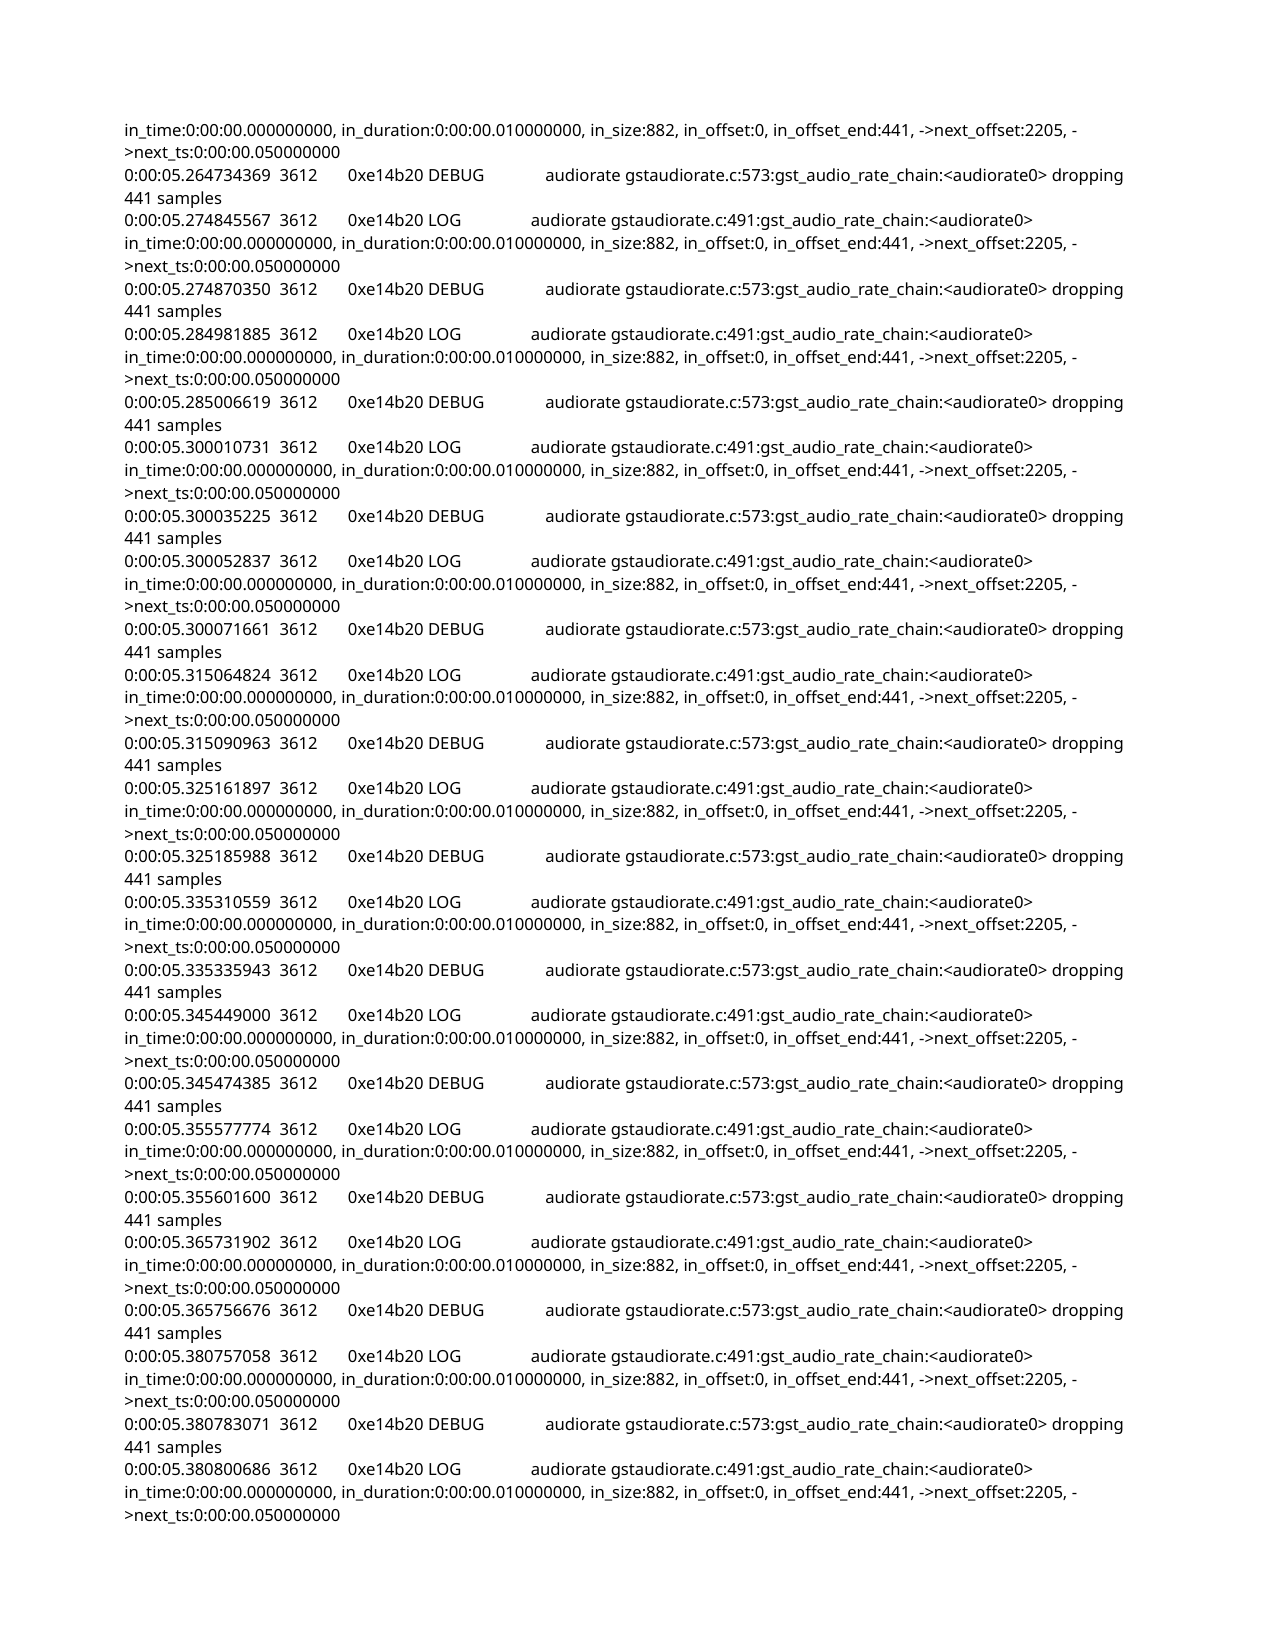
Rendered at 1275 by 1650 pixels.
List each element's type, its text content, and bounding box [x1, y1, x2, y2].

text 0:00:05.315090963 3612 0xe14b20 DEBUG audiorate gstaudiorate.c:573:gst_audio_rate_chain:<audiorate0> dropping 441 samples [124, 731, 1157, 777]
text 0:00:05.380757058 3612 0xe14b20 LOG audiorate gstaudiorate.c:491:gst_audio_rate_chain:<audiorate0> in_time:0:00:00.000000000, in_duration:0:00:00.010000000, in_size:882, in_offset:0, in_offset_end:441, ->next_offset:2205, ->next_ts:0:00:00.050000000 [124, 1344, 1157, 1412]
text 0:00:05.365756676 3612 0xe14b20 DEBUG audiorate gstaudiorate.c:573:gst_audio_rate_chain:<audiorate0> dropping 441 samples [124, 1299, 1157, 1344]
text 0:00:05.365731902 3612 0xe14b20 LOG audiorate gstaudiorate.c:491:gst_audio_rate_chain:<audiorate0> in_time:0:00:00.000000000, in_duration:0:00:00.010000000, in_size:882, in_offset:0, in_offset_end:441, ->next_offset:2205, ->next_ts:0:00:00.050000000 [124, 1231, 1157, 1299]
text 0:00:05.315064824 3612 0xe14b20 LOG audiorate gstaudiorate.c:491:gst_audio_rate_chain:<audiorate0> in_time:0:00:00.000000000, in_duration:0:00:00.010000000, in_size:882, in_offset:0, in_offset_end:441, ->next_offset:2205, ->next_ts:0:00:00.050000000 [124, 663, 1157, 731]
text 0:00:05.284981885 3612 0xe14b20 LOG audiorate gstaudiorate.c:491:gst_audio_rate_chain:<audiorate0> in_time:0:00:00.000000000, in_duration:0:00:00.010000000, in_size:882, in_offset:0, in_offset_end:441, ->next_offset:2205, ->next_ts:0:00:00.050000000 [124, 322, 1157, 391]
text 0:00:05.264734369 3612 0xe14b20 DEBUG audiorate gstaudiorate.c:573:gst_audio_rate_chain:<audiorate0> dropping 441 samples [124, 163, 1157, 209]
text 0:00:05.355601600 3612 0xe14b20 DEBUG audiorate gstaudiorate.c:573:gst_audio_rate_chain:<audiorate0> dropping 441 samples [124, 1185, 1157, 1231]
text 0:00:05.380800686 3612 0xe14b20 LOG audiorate gstaudiorate.c:491:gst_audio_rate_chain:<audiorate0> in_time:0:00:00.000000000, in_duration:0:00:00.010000000, in_size:882, in_offset:0, in_offset_end:441, ->next_offset:2205, ->next_ts:0:00:00.050000000 [124, 1458, 1157, 1526]
text 0:00:05.300071661 3612 0xe14b20 DEBUG audiorate gstaudiorate.c:573:gst_audio_rate_chain:<audiorate0> dropping 441 samples [124, 618, 1157, 663]
text 0:00:05.335310559 3612 0xe14b20 LOG audiorate gstaudiorate.c:491:gst_audio_rate_chain:<audiorate0> in_time:0:00:00.000000000, in_duration:0:00:00.010000000, in_size:882, in_offset:0, in_offset_end:441, ->next_offset:2205, ->next_ts:0:00:00.050000000 [124, 890, 1157, 958]
text 0:00:05.274845567 3612 0xe14b20 LOG audiorate gstaudiorate.c:491:gst_audio_rate_chain:<audiorate0> in_time:0:00:00.000000000, in_duration:0:00:00.010000000, in_size:882, in_offset:0, in_offset_end:441, ->next_offset:2205, ->next_ts:0:00:00.050000000 [124, 209, 1157, 277]
text 0:00:05.325185988 3612 0xe14b20 DEBUG audiorate gstaudiorate.c:573:gst_audio_rate_chain:<audiorate0> dropping 441 samples [124, 845, 1157, 890]
text 0:00:05.355577774 3612 0xe14b20 LOG audiorate gstaudiorate.c:491:gst_audio_rate_chain:<audiorate0> in_time:0:00:00.000000000, in_duration:0:00:00.010000000, in_size:882, in_offset:0, in_offset_end:441, ->next_offset:2205, ->next_ts:0:00:00.050000000 [124, 1117, 1157, 1185]
text 0:00:05.300052837 3612 0xe14b20 LOG audiorate gstaudiorate.c:491:gst_audio_rate_chain:<audiorate0> in_time:0:00:00.000000000, in_duration:0:00:00.010000000, in_size:882, in_offset:0, in_offset_end:441, ->next_offset:2205, ->next_ts:0:00:00.050000000 [124, 549, 1157, 618]
text 0:00:05.300010731 3612 0xe14b20 LOG audiorate gstaudiorate.c:491:gst_audio_rate_chain:<audiorate0> in_time:0:00:00.000000000, in_duration:0:00:00.010000000, in_size:882, in_offset:0, in_offset_end:441, ->next_offset:2205, ->next_ts:0:00:00.050000000 [124, 436, 1157, 504]
text in_time:0:00:00.000000000, in_duration:0:00:00.010000000, in_size:882, in_offset:0, in_offset_end:441, ->next_offset:2205, ->next_ts:0:00:00.050000000 [124, 118, 1157, 163]
text 0:00:05.380783071 3612 0xe14b20 DEBUG audiorate gstaudiorate.c:573:gst_audio_rate_chain:<audiorate0> dropping 441 samples [124, 1412, 1157, 1458]
text 0:00:05.345449000 3612 0xe14b20 LOG audiorate gstaudiorate.c:491:gst_audio_rate_chain:<audiorate0> in_time:0:00:00.000000000, in_duration:0:00:00.010000000, in_size:882, in_offset:0, in_offset_end:441, ->next_offset:2205, ->next_ts:0:00:00.050000000 [124, 1004, 1157, 1072]
text 0:00:05.335335943 3612 0xe14b20 DEBUG audiorate gstaudiorate.c:573:gst_audio_rate_chain:<audiorate0> dropping 441 samples [124, 958, 1157, 1004]
text 0:00:05.274870350 3612 0xe14b20 DEBUG audiorate gstaudiorate.c:573:gst_audio_rate_chain:<audiorate0> dropping 441 samples [124, 277, 1157, 322]
text 0:00:05.345474385 3612 0xe14b20 DEBUG audiorate gstaudiorate.c:573:gst_audio_rate_chain:<audiorate0> dropping 441 samples [124, 1072, 1157, 1117]
text 0:00:05.285006619 3612 0xe14b20 DEBUG audiorate gstaudiorate.c:573:gst_audio_rate_chain:<audiorate0> dropping 441 samples [124, 391, 1157, 436]
text 0:00:05.325161897 3612 0xe14b20 LOG audiorate gstaudiorate.c:491:gst_audio_rate_chain:<audiorate0> in_time:0:00:00.000000000, in_duration:0:00:00.010000000, in_size:882, in_offset:0, in_offset_end:441, ->next_offset:2205, ->next_ts:0:00:00.050000000 [124, 777, 1157, 845]
text 0:00:05.300035225 3612 0xe14b20 DEBUG audiorate gstaudiorate.c:573:gst_audio_rate_chain:<audiorate0> dropping 441 samples [124, 504, 1157, 549]
